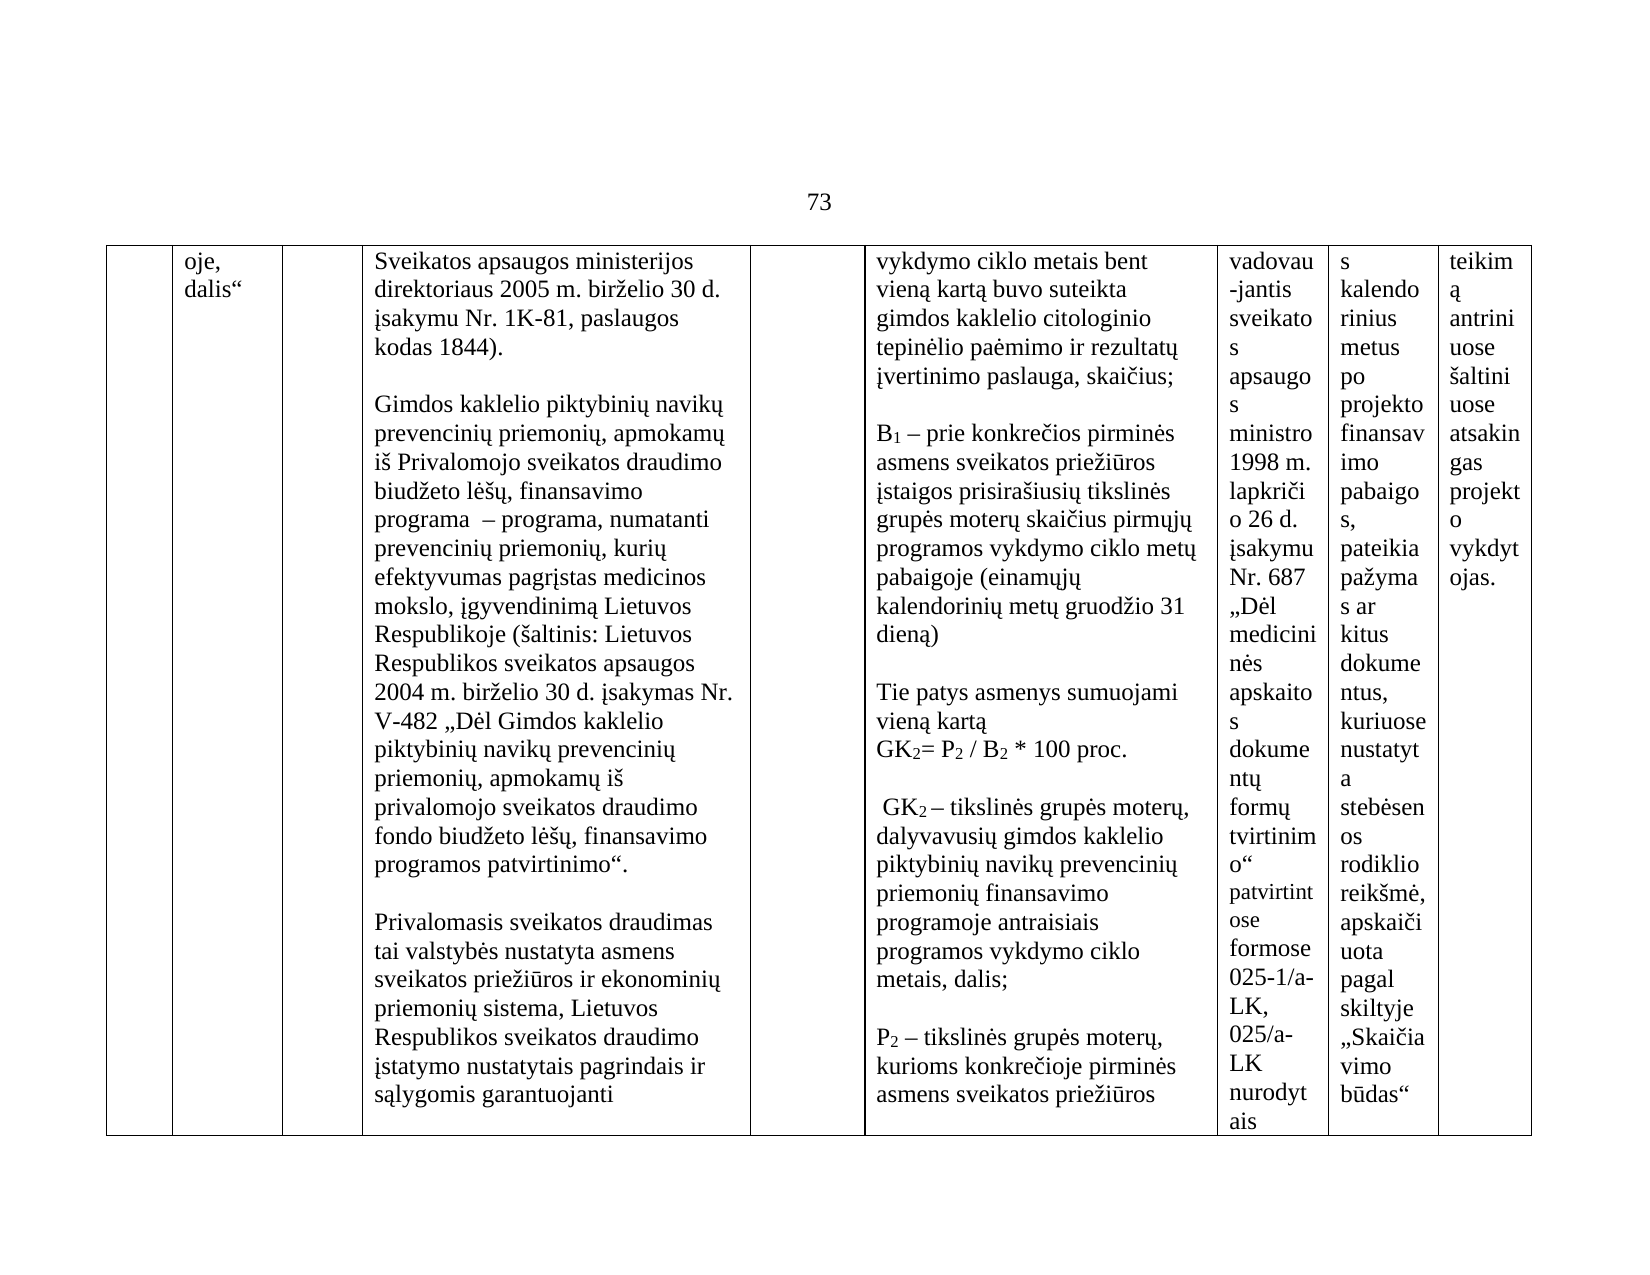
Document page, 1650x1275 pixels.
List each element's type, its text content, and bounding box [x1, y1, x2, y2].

table_cell vadovau-jantis sveikatos apsaugos ministro 1998 m. lapkričio 26 d. įsakymu Nr. 687 „Dėl medicininės apskaitos dokumentų formų tvirtinimo“ patvirtintose formose 025-1/a-LK, 025/a-LK nurodytais [1218, 246, 1328, 1134]
table_cell teikimą antriniuose šaltiniuose atsakingas projekto vykdytojas. [1439, 246, 1531, 1134]
table_cell Sveikatos apsaugos ministerijos direktoriaus 2005 m. birželio 30 d. įsakymu Nr. 1K-81, paslaugos kodas 1844). Gimdos kaklelio piktybinių navikų prevencinių priemonių, apmokamų iš Privalomojo sveikatos draudimo biudžeto lėšų, finansavimo programa – programa, numatanti prevencinių priemonių, kurių efektyvumas pagrįstas medicinos mokslo, įgyvendinimą Lietuvos Respublikoje (šaltinis: Lietuvos Respublikos sveikatos apsaugos 2004 m. birželio 30 d. įsakymas Nr. V-482 „Dėl Gimdos kaklelio piktybinių navikų prevencinių priemonių, apmokamų iš privalomojo sveikatos draudimo fondo biudžeto lėšų, finansavimo programos patvirtinimo“. Privalomasis sveikatos draudimas tai valstybės nustatyta asmens sveikatos priežiūros ir ekonominių priemonių sistema, Lietuvos Respublikos sveikatos draudimo įstatymo nustatytais pagrindais ir sąlygomis garantuojanti [363, 246, 750, 1134]
table_cell [751, 246, 864, 1134]
table_cell oje, dalis“ [173, 246, 282, 1134]
table_cell vykdymo ciklo metais bent vieną kartą buvo suteikta gimdos kaklelio citologinio tepinėlio paėmimo ir rezultatų įvertinimo paslauga, skaičius; B1 – prie konkrečios pirminės asmens sveikatos priežiūros įstaigos prisirašiusių tikslinės grupės moterų skaičius pirmųjų programos vykdymo ciklo metų pabaigoje (einamųjų kalendorinių metų gruodžio 31 dieną) Tie patys asmenys sumuojami vieną kartą GK2= P2 / B2 * 100 proc. GK2 – tikslinės grupės moterų, dalyvavusių gimdos kaklelio piktybinių navikų prevencinių priemonių finansavimo programoje antraisiais programos vykdymo ciklo metais, dalis; P2 – tikslinės grupės moterų, kurioms konkrečioje pirminės asmens sveikatos priežiūros [866, 246, 1217, 1134]
table_cell [283, 246, 362, 1134]
table_cell s kalendorinius metus po projekto finansavimo pabaigos, pateikia pažymas ar kitus dokumentus, kuriuose nustatyta stebėsenos rodiklio reikšmė, apskaičiuota pagal skiltyje „Skaičiavimo būdas“ [1329, 246, 1438, 1134]
table_cell [107, 246, 172, 1134]
